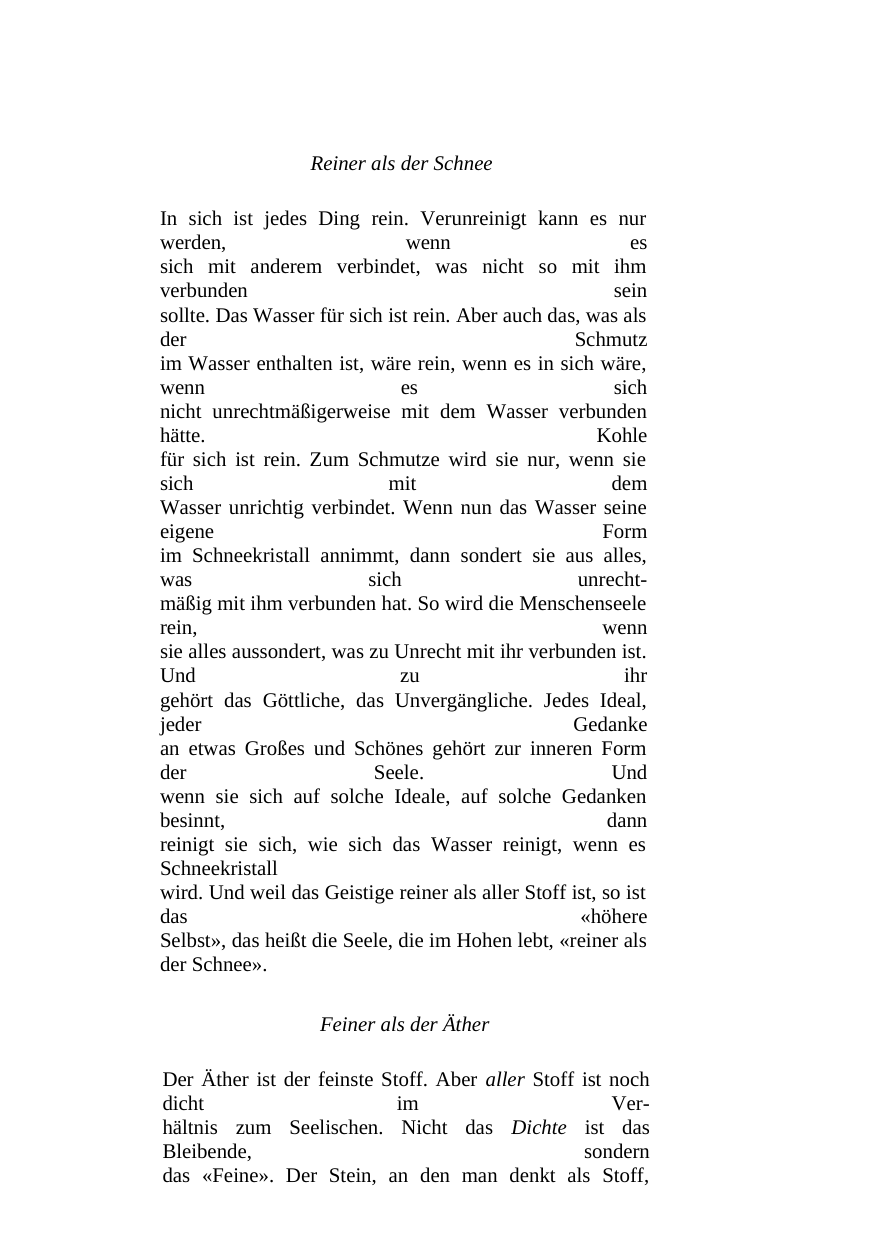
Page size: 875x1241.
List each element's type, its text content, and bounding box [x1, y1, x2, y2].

text Der Äther ist der feinste Stoff. Aber aller Stoff ist noch dicht im Ver- hältnis zum Seelischen. Nicht das Dichte ist das Bleibende, sondern das «Feine». Der Stein, an den man denkt als Stoff, [162, 1067, 650, 1187]
text Reiner als der Schnee [160, 151, 645, 175]
text Feiner als der Äther [161, 1012, 650, 1036]
text In sich ist jedes Ding rein. Verunreinigt kann es nur werden, wenn es sich mit anderem verbindet, was nicht so mit ihm verbunden sein sollte. Das Wasser für sich ist rein. Aber auch das, was als der Schmutz im Wasser enthalten ist, wäre rein, wenn es in sich wäre, wenn es sich nicht unrechtmäßigerweise mit dem Wasser verbunden hätte. Kohle für sich ist rein. Zum Schmutze wird sie nur, wenn sie sich mit dem Wasser unrichtig verbindet. Wenn nun das Wasser seine eigene Form im Schneekristall annimmt, dann sondert sie aus alles, was sich unrecht- mäßig mit ihm verbunden hat. So wird die Menschenseele rein, wenn sie alles aussondert, was zu Unrecht mit ihr verbunden ist. Und zu ihr gehört das Göttliche, das Unvergängliche. Jedes Ideal, jeder Gedanke an etwas Großes und Schönes gehört zur inneren Form der Seele. Und wenn sie sich auf solche Ideale, auf solche Gedanken besinnt, dann reinigt sie sich, wie sich das Wasser reinigt, wenn es Schneekristall wird. Und weil das Geistige reiner als aller Stoff ist, so ist das «höhere Selbst», das heißt die Seele, die im Hohen lebt, «reiner als der Schnee». [160, 206, 647, 976]
